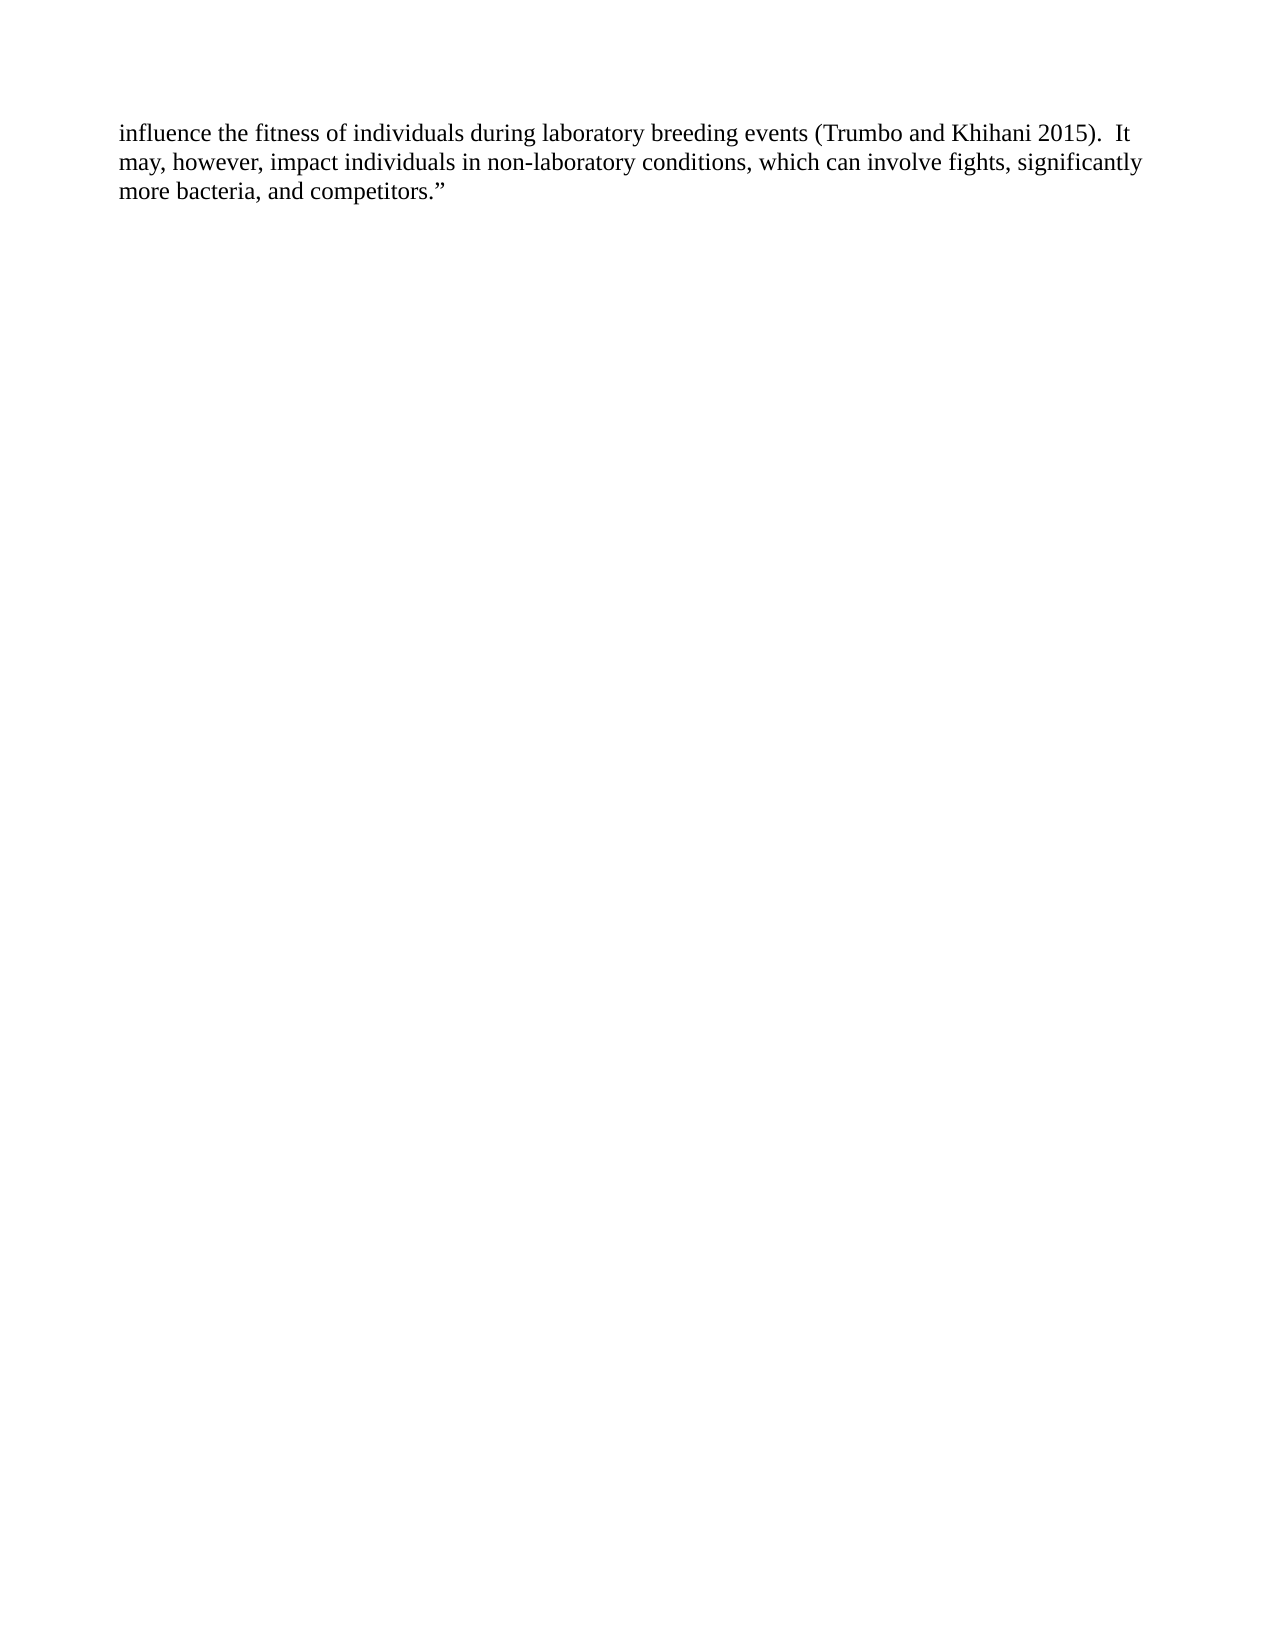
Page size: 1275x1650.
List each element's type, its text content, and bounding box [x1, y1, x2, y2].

text influence the fitness of individuals during laboratory breeding events (Trumbo and Khihani 2015). It may, however, impact individuals in non-laboratory conditions, which can involve fights, significantly more bacteria, and competitors.” [118, 118, 1156, 205]
